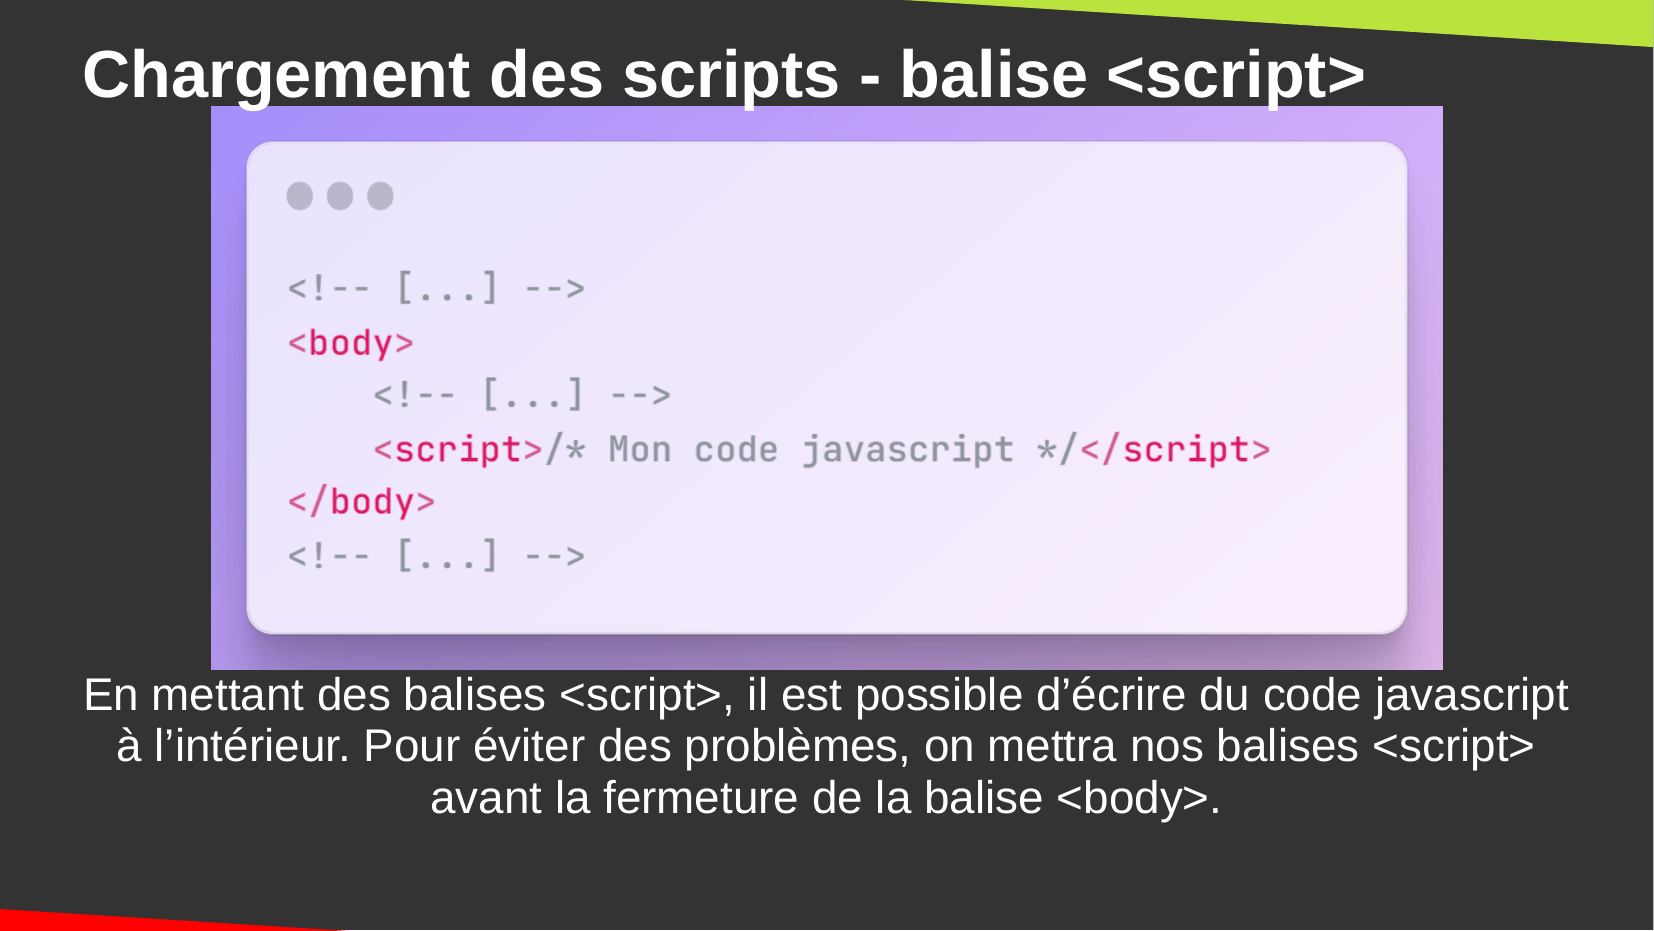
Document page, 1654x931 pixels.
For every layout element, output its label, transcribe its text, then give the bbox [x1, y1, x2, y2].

title Chargement des scripts - balise <script> [82, 37, 1571, 114]
text_box [904, 0, 1654, 48]
picture [211, 114, 1443, 661]
text_box En mettant des balises <script>, il est possible d’écrire du code javascript à l’intérieur. Pour éviter des problèmes, on mettra nos balises <script> avant la fermeture de la balise <body>. [52, 661, 1602, 845]
text_box [0, 909, 350, 931]
